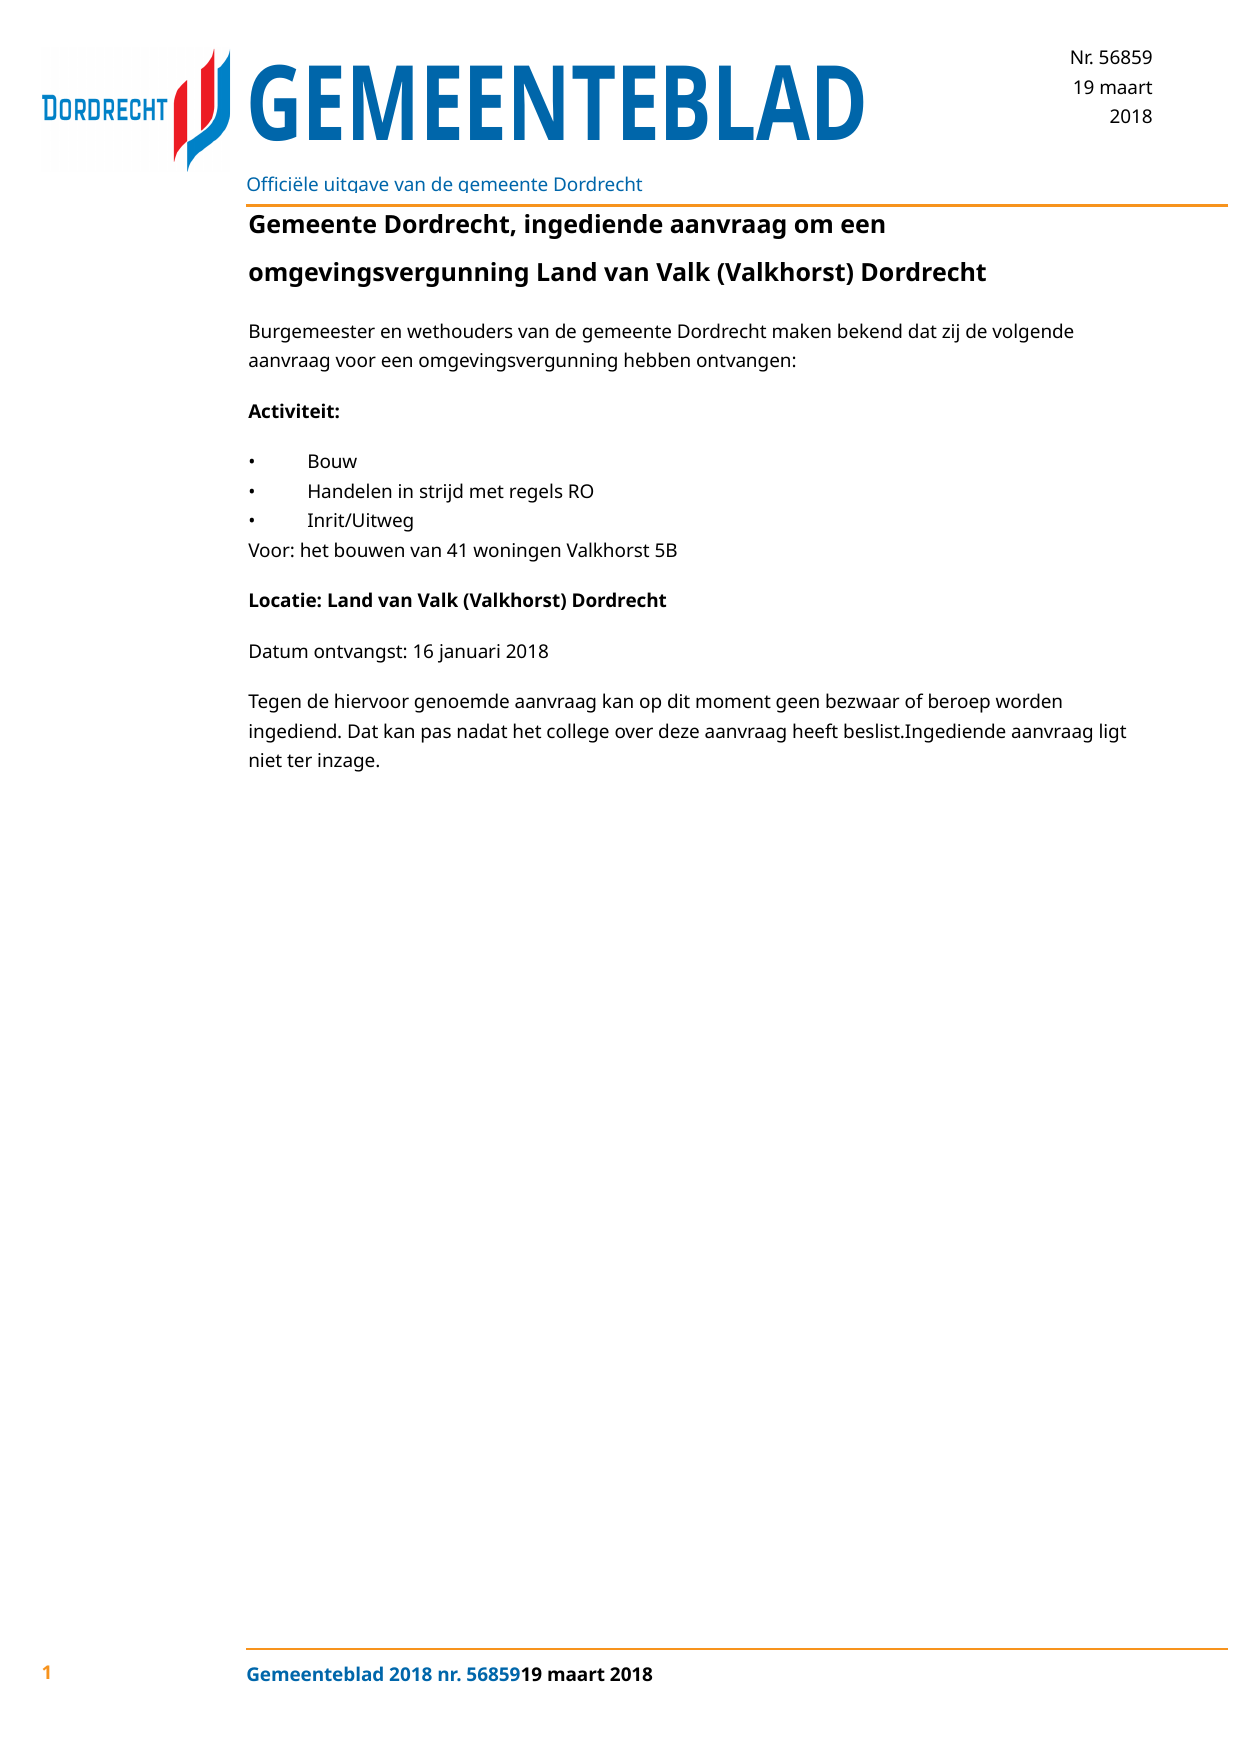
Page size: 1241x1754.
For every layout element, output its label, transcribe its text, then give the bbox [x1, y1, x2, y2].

list Inrit/Uitweg [248, 507, 1152, 533]
text Tegen de hiervoor genoemde aanvraag kan op dit moment geen bezwaar of beroep worden ingediend. Dat kan pas nadat het college over deze aanvraag heeft beslist.Ingediende aanvraag ligt niet ter inzage. [248, 688, 1152, 773]
text Gemeente Dordrecht, ingediende aanvraag om een omgevingsvergunning Land van Valk (Valkhorst) Dordrecht [248, 207, 1152, 288]
text Burgemeester en wethouders van de gemeente Dordrecht maken bekend dat zij de volgende aanvraag voor een omgevingsvergunning hebben ontvangen: [248, 318, 1152, 373]
text Voor: het bouwen van 41 woningen Valkhorst 5B [248, 537, 1152, 563]
list Handelen in strijd met regels RO [248, 478, 1152, 504]
list Bouw [248, 448, 1152, 474]
picture [41, 47, 231, 172]
text Activiteit: [248, 398, 1152, 424]
text Datum ontvangst: 16 januari 2018 [248, 638, 1152, 664]
text Locatie: Land van Valk (Valkhorst) Dordrecht [248, 587, 1152, 613]
